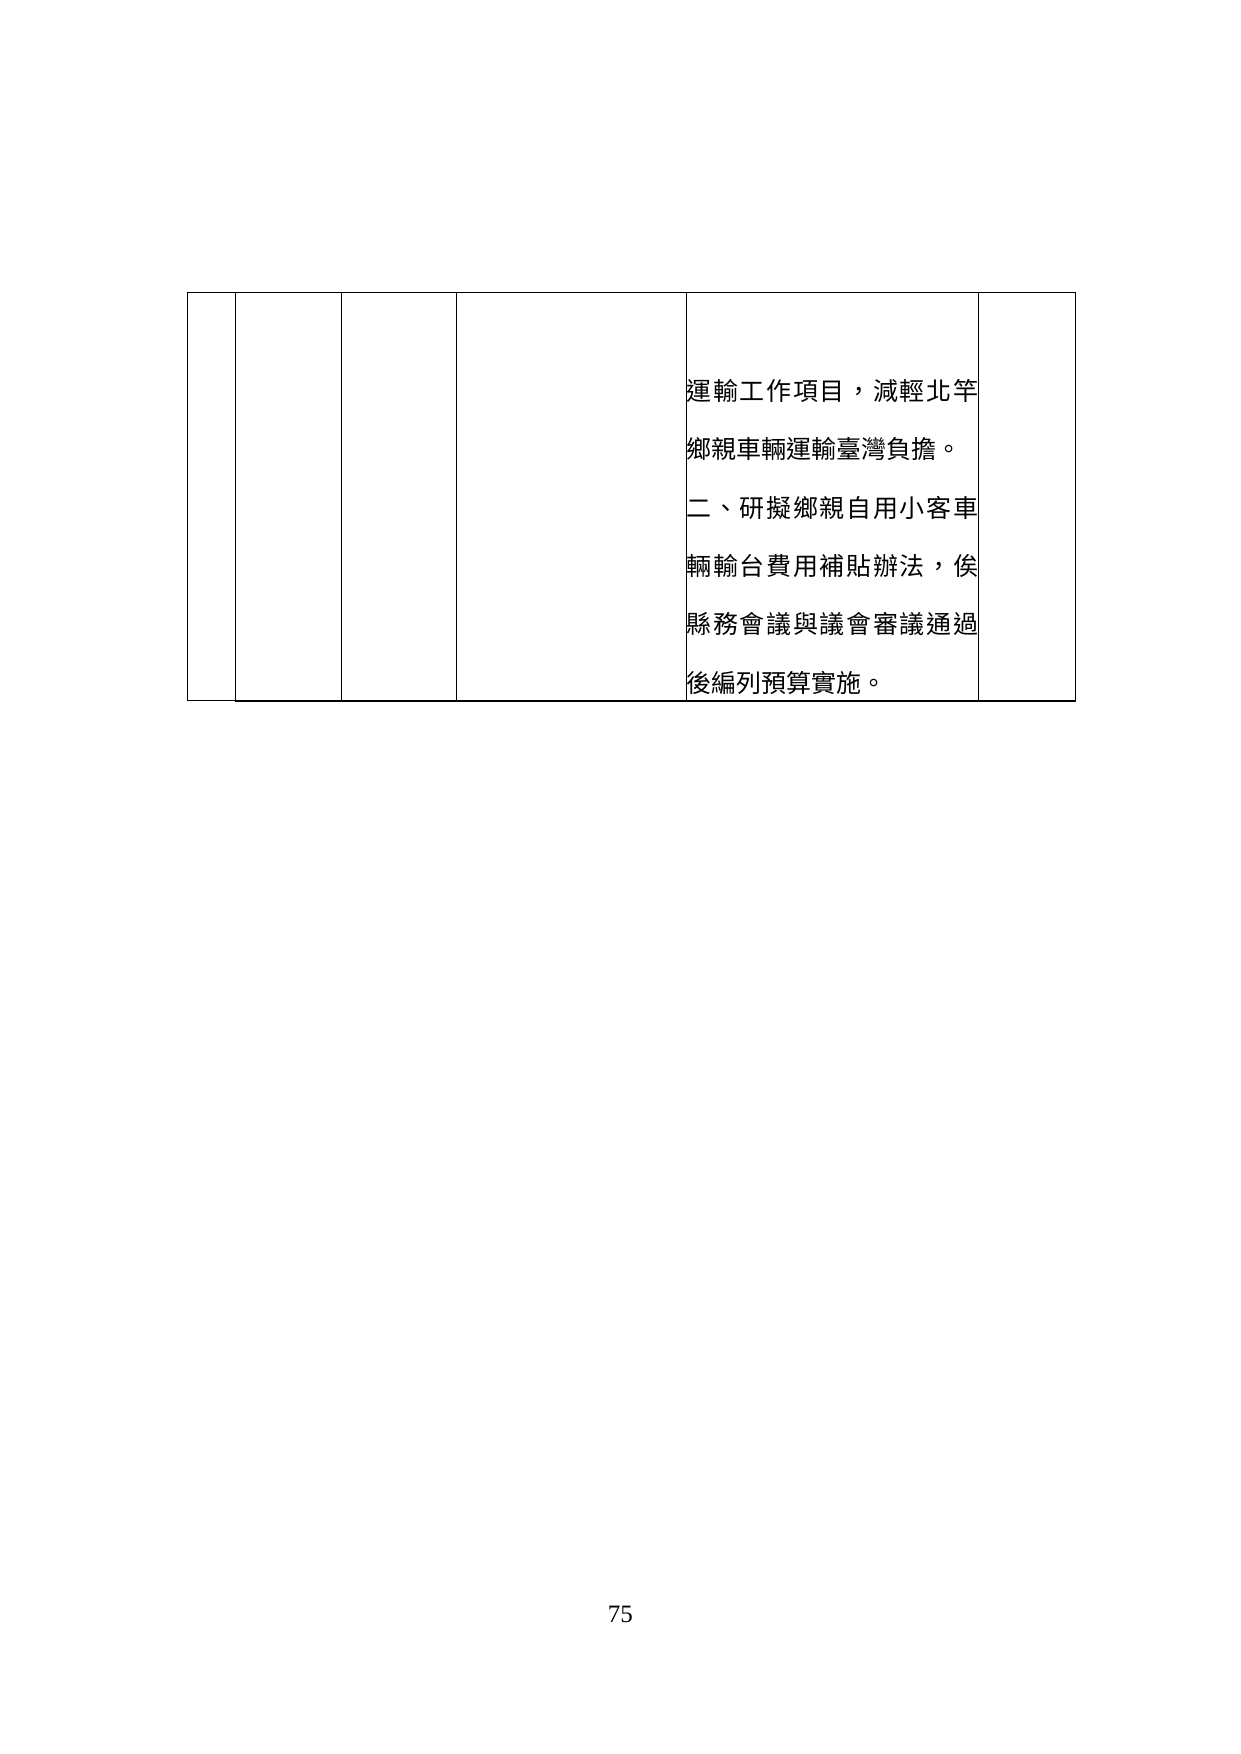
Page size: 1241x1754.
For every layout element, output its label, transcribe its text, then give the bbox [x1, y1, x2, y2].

table_cell [342, 293, 456, 700]
table_cell [236, 293, 341, 700]
table_cell [979, 293, 1075, 700]
table_cell [457, 293, 686, 700]
table_cell 運輸工作項目，減輕北竿鄉親車輛運輸臺灣負擔。 二、研擬鄉親自用小客車輛輸台費用補貼辦法，俟縣務會議與議會審議通過後編列預算實施。 [687, 293, 978, 700]
